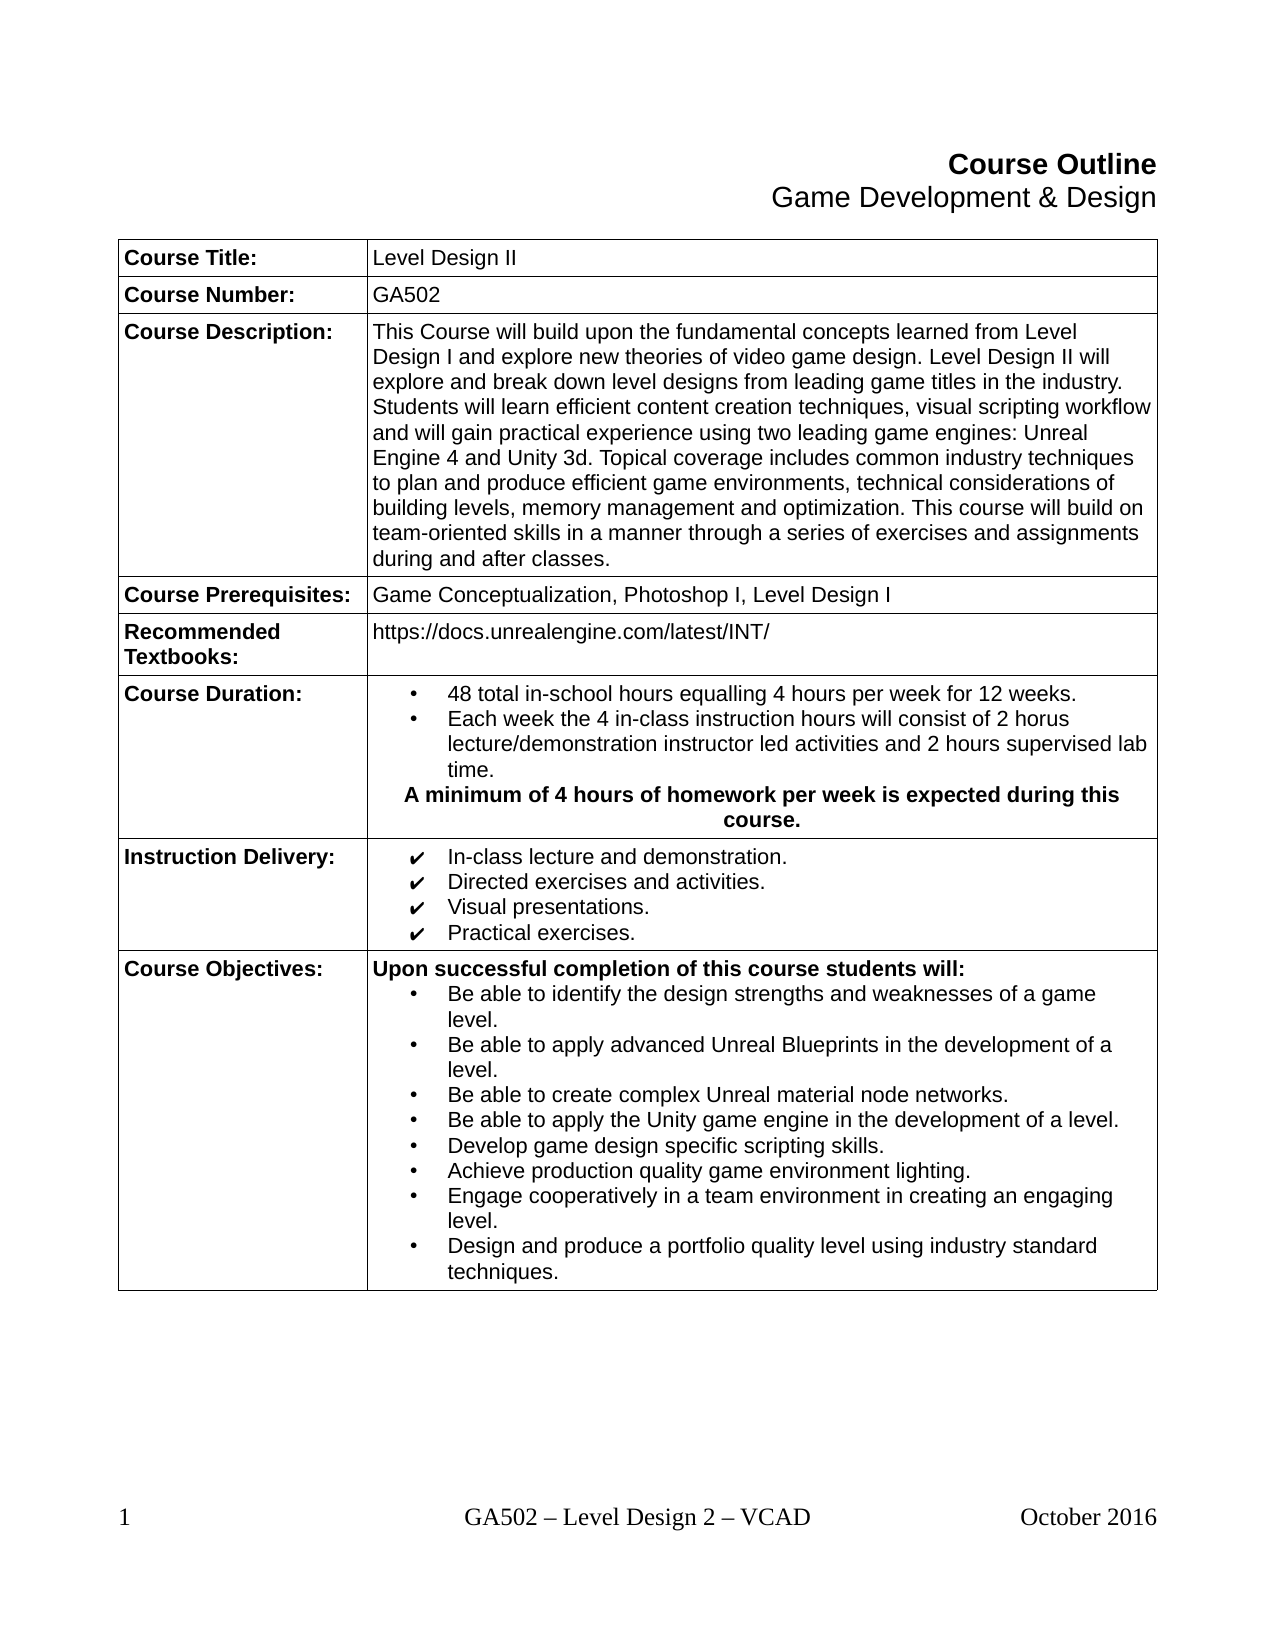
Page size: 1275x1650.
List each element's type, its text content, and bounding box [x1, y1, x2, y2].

table_cell https://docs.unrealengine.com/latest/INT/ [368, 614, 1157, 675]
table_cell Course Number: [119, 277, 367, 313]
text Game Development & Design [118, 180, 1157, 214]
table_cell Course Objectives: [119, 951, 367, 1289]
table_header Level Design II [368, 240, 1157, 276]
table_cell In-class lecture and demonstration. Directed exercises and activities. Visual presentations. Practical exercises. [368, 839, 1157, 950]
table_cell This Course will build upon the fundamental concepts learned from Level Design I and explore new theories of video game design. Level Design II will explore and break down level designs from leading game titles in the industry. Students will learn efficient content creation techniques, visual scripting workflow and will gain practical experience using two leading game engines: Unreal Engine 4 and Unity 3d. Topical coverage includes common industry techniques to plan and produce efficient game environments, technical considerations of building levels, memory management and optimization. This course will build on team-oriented skills in a manner through a series of exercises and assignments during and after classes. [368, 314, 1157, 576]
table_cell Recommended Textbooks: [119, 614, 367, 675]
table_cell 48 total in-school hours equalling 4 hours per week for 12 weeks. Each week the 4 in-class instruction hours will consist of 2 horus lecture/demonstration instructor led activities and 2 hours supervised lab time. A minimum of 4 hours of homework per week is expected during this course. [368, 676, 1157, 838]
table_cell Course Description: [119, 314, 367, 576]
table_cell Course Prerequisites: [119, 577, 367, 613]
table_cell Course Duration: [119, 676, 367, 838]
text Course Outline [118, 147, 1157, 180]
table_cell Game Conceptualization, Photoshop I, Level Design I [368, 577, 1157, 613]
table_cell Instruction Delivery: [119, 839, 367, 950]
table_cell GA502 [368, 277, 1157, 313]
table_header Course Title: [119, 240, 367, 276]
table_cell Upon successful completion of this course students will: Be able to identify the design strengths and weaknesses of a game level. Be able to apply advanced Unreal Blueprints in the development of a level. Be able to create complex Unreal material node networks. Be able to apply the Unity game engine in the development of a level. Develop game design specific scripting skills. Achieve production quality game environment lighting. Engage cooperatively in a team environment in creating an engaging level. Design and produce a portfolio quality level using industry standard techniques. [368, 951, 1157, 1289]
